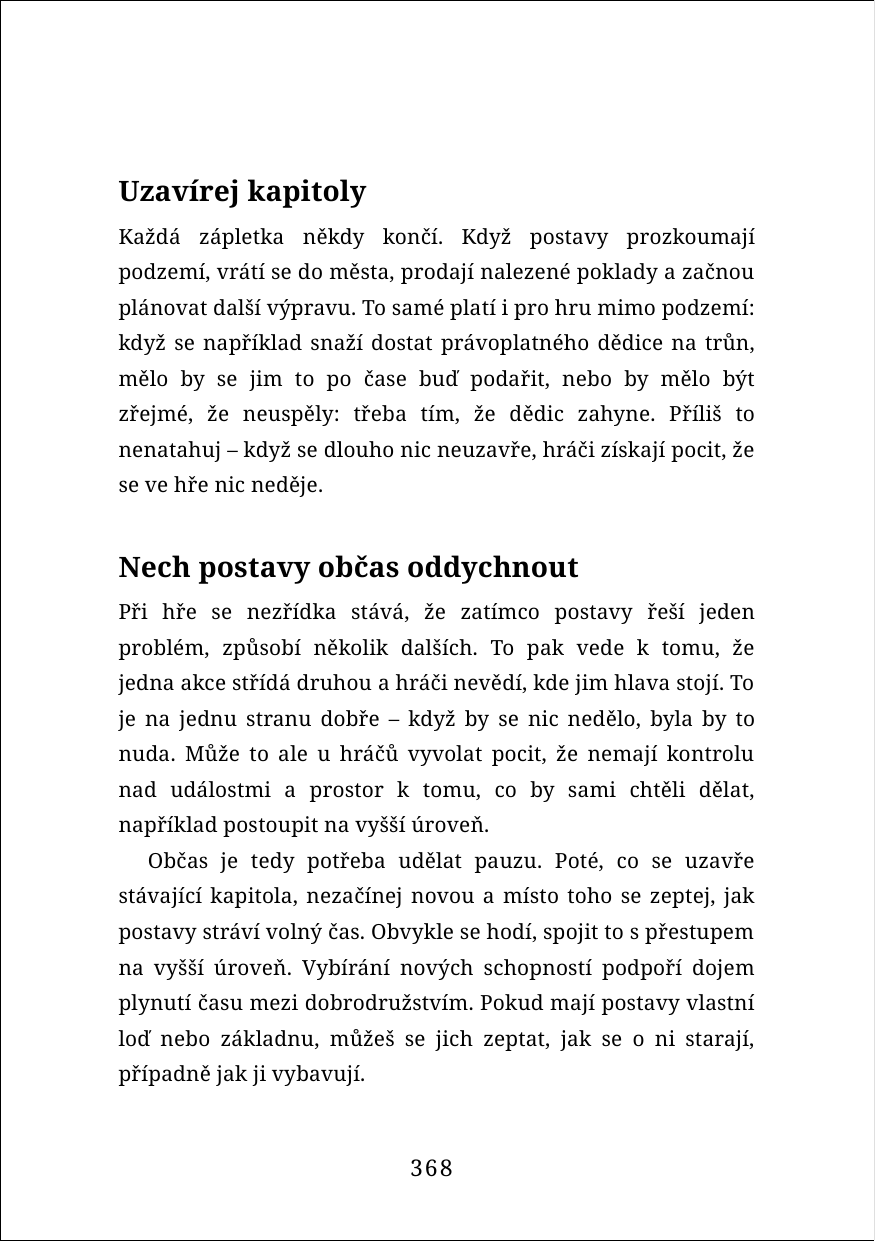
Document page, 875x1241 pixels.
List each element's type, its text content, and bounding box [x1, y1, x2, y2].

text Při hře se nezřídka stává, že zatímco postavy řeší jeden problém, způsobí několik dalších. To pak vede k tomu, že jedna akce střídá druhou a hráči nevědí, kde jim hlava stojí. To je na jednu stranu dobře – když by se nic nedělo, byla by to nuda. Může to ale u hráčů vyvolat pocit, že nemají kontrolu nad událostmi a prostor k tomu, co by sami chtěli dělat, například postoupit na vyšší úroveň. Občas je tedy potřeba udělat pauzu. Poté, co se uzavře stávající kapitola, nezačínej novou a místo toho se zeptej, jak postavy stráví volný čas. Obvykle se hodí, spojit to s přestupem na vyšší úroveň. Vybírání nových schopností podpoří dojem plynutí času mezi dobrodružstvím. Pokud mají postavy vlastní loď nebo základnu, můžeš se jich zeptat, jak se o ni starají, případně jak ji vybavují. [118, 597, 756, 1088]
subtitle Nech postavy občas oddychnout [118, 547, 756, 586]
subtitle Uzavírej kapitoly [118, 172, 756, 210]
text Každá zápletka někdy končí. Když postavy prozkoumají podzemí, vrátí se do města, prodají nalezené poklady a začnou plánovat další výpravu. To samé platí i pro hru mimo podzemí: když se například snaží dostat právoplatného dědice na trůn, mělo by se jim to po čase buď podařit, nebo by mělo být zřejmé, že neuspěly: třeba tím, že dědic zahyne. Příliš to nenatahuj – když se dlouho nic neuzavře, hráči získají pocit, že se ve hře nic neděje. [118, 222, 756, 499]
